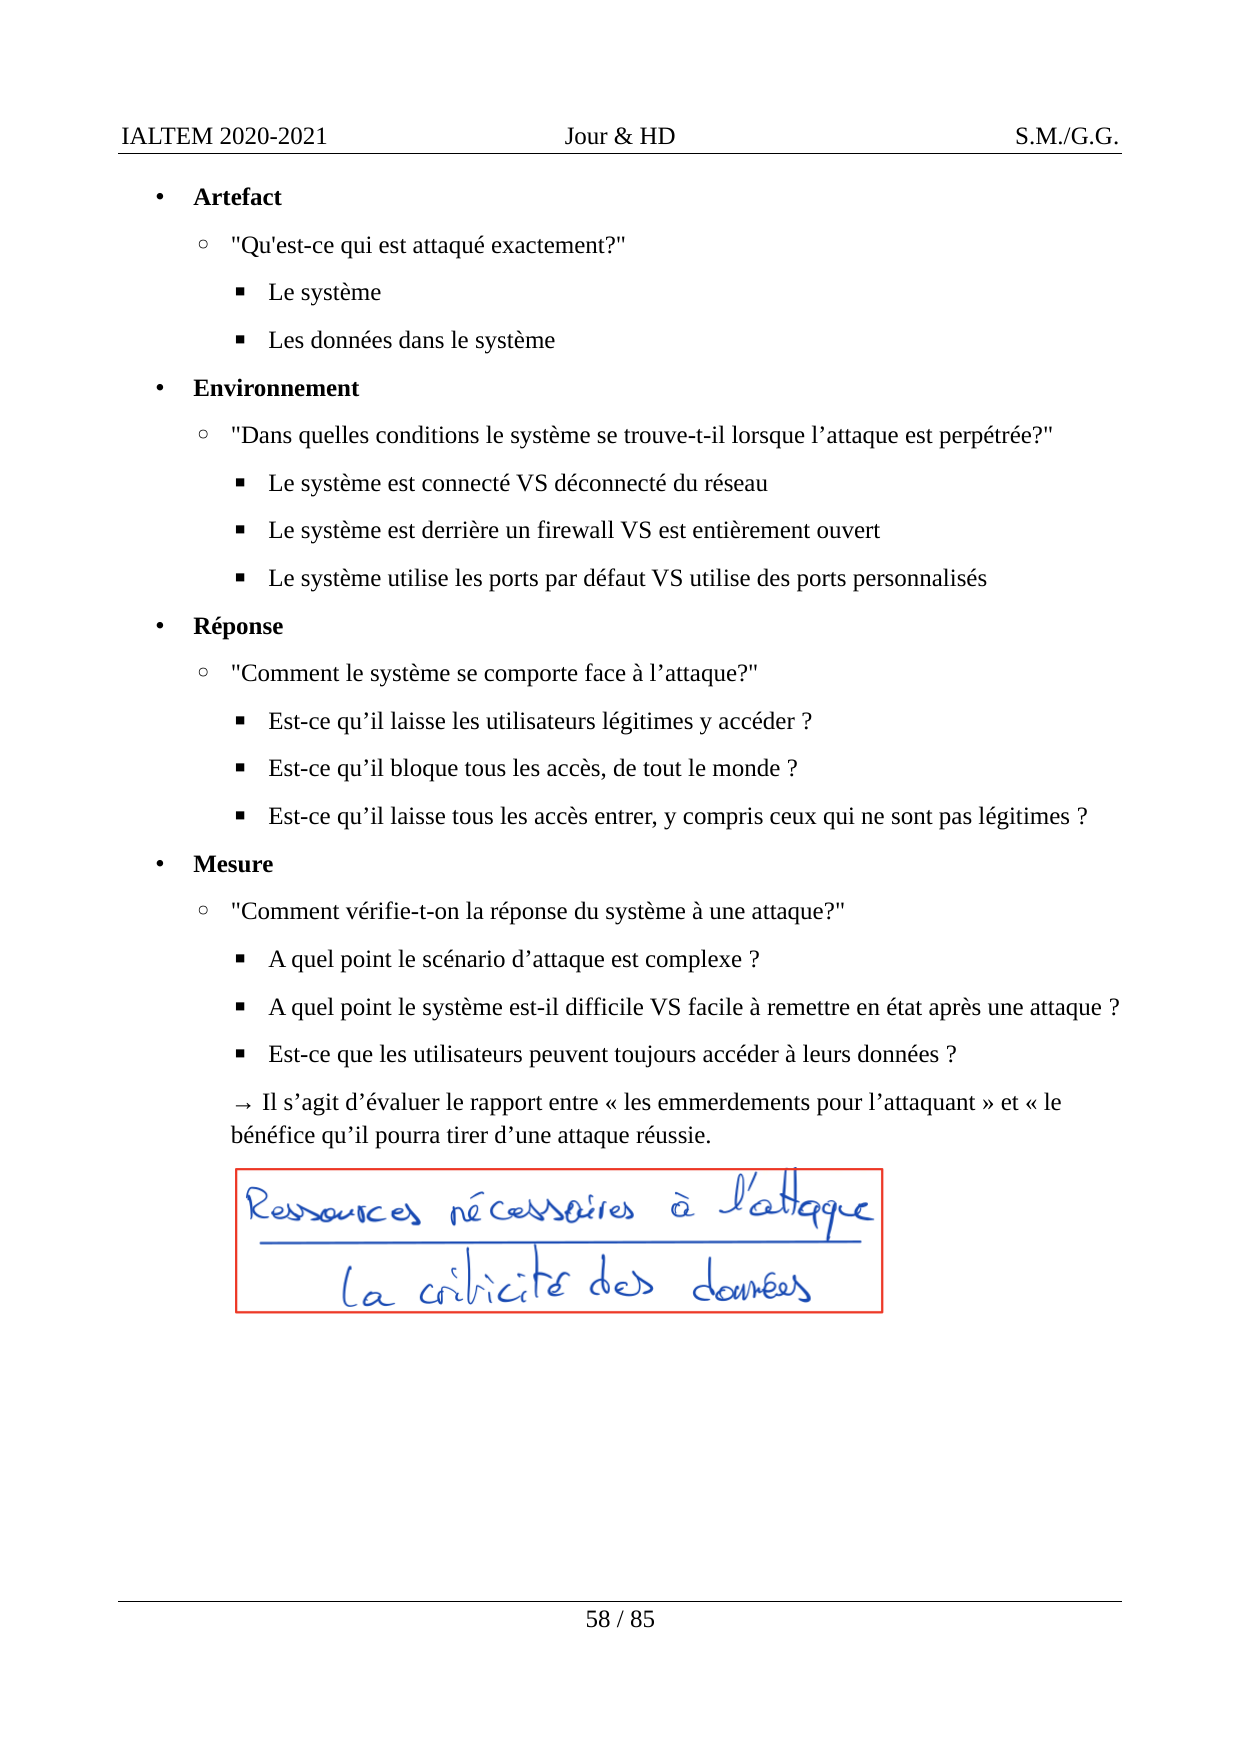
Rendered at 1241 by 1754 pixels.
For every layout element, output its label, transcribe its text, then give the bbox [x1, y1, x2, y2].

list Le système utilise les ports par défaut VS utilise des ports personnalisés [231, 563, 1122, 592]
list Est-ce qu’il laisse tous les accès entrer, y compris ceux qui ne sont pas légitimes ? [231, 801, 1122, 830]
list A quel point le système est-il difficile VS facile à remettre en état après une attaque ? [231, 992, 1122, 1020]
list "Dans quelles conditions le système se trouve-t-il lorsque l’attaque est perpétrée?" [193, 420, 1122, 449]
list Le système est connecté VS déconnecté du réseau [231, 468, 1122, 497]
picture [230, 1167, 887, 1318]
list Le système est derrière un firewall VS est entièrement ouvert [231, 516, 1122, 544]
list Mesure [156, 849, 1122, 877]
list → Il s’agit d’évaluer le rapport entre « les emmerdements pour l’attaquant » et « le bénéfice qu’il pourra tirer d’une attaque réussie. [193, 1087, 1122, 1148]
list Est-ce qu’il laisse les utilisateurs légitimes y accéder ? [231, 706, 1122, 735]
list Est-ce que les utilisateurs peuvent toujours accéder à leurs données ? [231, 1039, 1122, 1068]
list "Comment le système se comporte face à l’attaque?" [193, 658, 1122, 687]
list Artefact [156, 182, 1122, 211]
list "Qu'est-ce qui est attaqué exactement?" [193, 230, 1122, 259]
list Le système [231, 277, 1122, 306]
list Est-ce qu’il bloque tous les accès, de tout le monde ? [231, 753, 1122, 782]
list Réponse [156, 611, 1122, 639]
list "Comment vérifie-t-on la réponse du système à une attaque?" [193, 896, 1122, 925]
list Environnement [156, 373, 1122, 401]
list Les données dans le système [231, 325, 1122, 354]
list A quel point le scénario d’attaque est complexe ? [231, 944, 1122, 973]
